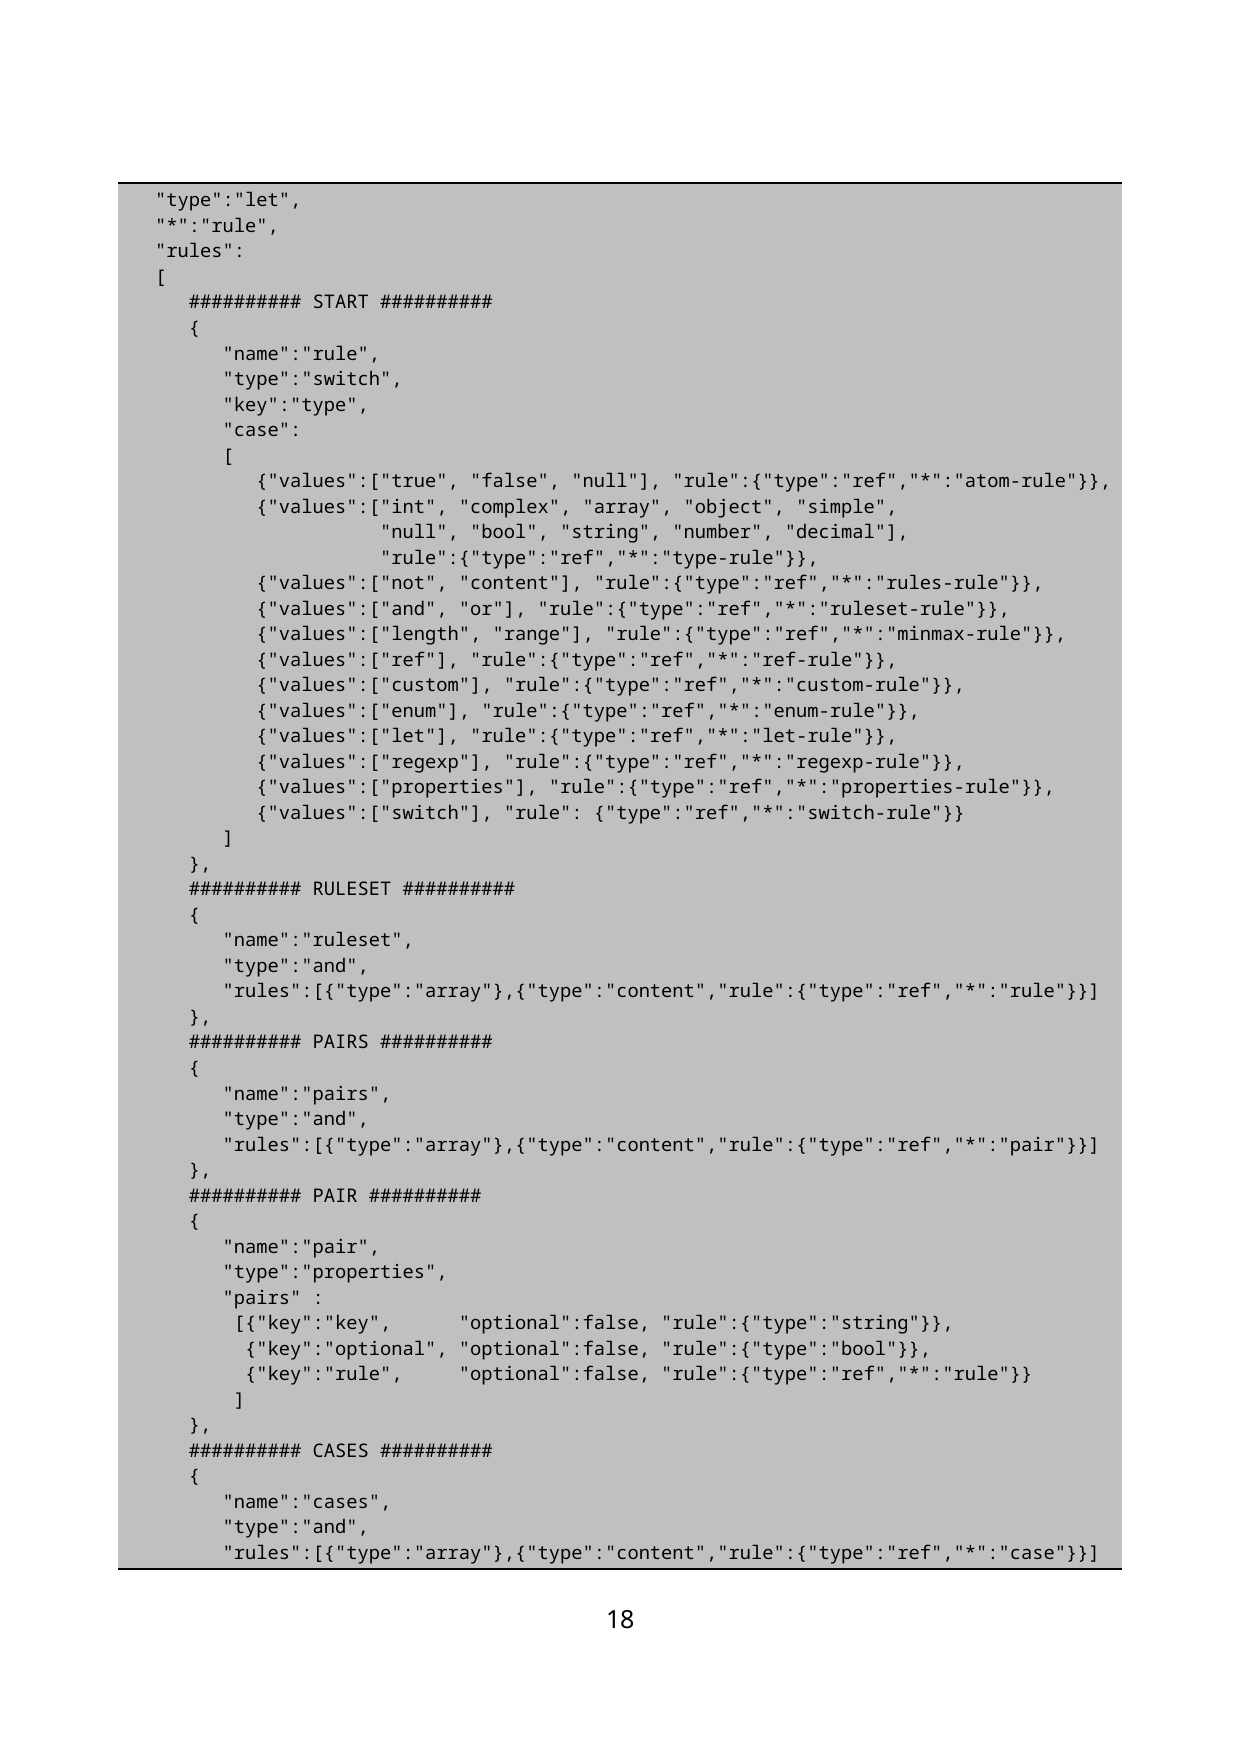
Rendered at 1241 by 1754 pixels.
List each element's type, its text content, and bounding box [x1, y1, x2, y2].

text { [118, 1049, 1122, 1075]
text [ [118, 437, 1122, 462]
text }, [118, 1151, 1122, 1177]
text "rules":[{"type":"array"},{"type":"content","rule":{"type":"ref","*":"rule"}}] [118, 973, 1122, 998]
text { [118, 309, 1122, 335]
text "key":"type", [118, 386, 1122, 411]
text "type":"let", [118, 184, 1122, 207]
text "type":"switch", [118, 360, 1122, 386]
text "null", "bool", "string", "number", "decimal"], [118, 513, 1122, 539]
text {"values":["ref"], "rule":{"type":"ref","*":"ref-rule"}}, [118, 641, 1122, 667]
text {"values":["length", "range"], "rule":{"type":"ref","*":"minmax-rule"}}, [118, 616, 1122, 641]
text { [118, 896, 1122, 922]
text "name":"ruleset", [118, 922, 1122, 947]
text "type":"and", [118, 1509, 1122, 1534]
text "type":"and", [118, 947, 1122, 973]
text "type":"and", [118, 1100, 1122, 1126]
text {"values":["custom"], "rule":{"type":"ref","*":"custom-rule"}}, [118, 667, 1122, 692]
text "*":"rule", [118, 207, 1122, 233]
text {"values":["true", "false", "null"], "rule":{"type":"ref","*":"atom-rule"}}, [118, 462, 1122, 488]
text {"key":"rule", "optional":false, "rule":{"type":"ref","*":"rule"}} [118, 1356, 1122, 1381]
text ] [118, 1381, 1122, 1407]
text "name":"rule", [118, 335, 1122, 360]
text "name":"pair", [118, 1228, 1122, 1253]
text [{"key":"key", "optional":false, "rule":{"type":"string"}}, [118, 1304, 1122, 1330]
text {"values":["switch"], "rule": {"type":"ref","*":"switch-rule"}} [118, 794, 1122, 820]
text "case": [118, 411, 1122, 437]
text ########## PAIR ########## [118, 1177, 1122, 1202]
text "rules":[{"type":"array"},{"type":"content","rule":{"type":"ref","*":"case"}}] [118, 1534, 1122, 1568]
text [ [118, 258, 1122, 284]
text {"values":["properties"], "rule":{"type":"ref","*":"properties-rule"}}, [118, 769, 1122, 794]
text }, [118, 998, 1122, 1024]
text "rules":[{"type":"array"},{"type":"content","rule":{"type":"ref","*":"pair"}}] [118, 1126, 1122, 1151]
text {"values":["not", "content"], "rule":{"type":"ref","*":"rules-rule"}}, [118, 564, 1122, 590]
text {"values":["let"], "rule":{"type":"ref","*":"let-rule"}}, [118, 718, 1122, 743]
text ########## CASES ########## [118, 1432, 1122, 1458]
text ########## PAIRS ########## [118, 1024, 1122, 1049]
text "pairs" : [118, 1279, 1122, 1304]
text ########## START ########## [118, 284, 1122, 309]
text {"values":["regexp"], "rule":{"type":"ref","*":"regexp-rule"}}, [118, 743, 1122, 769]
text "rule":{"type":"ref","*":"type-rule"}}, [118, 539, 1122, 564]
text ] [118, 820, 1122, 845]
text { [118, 1458, 1122, 1483]
text }, [118, 845, 1122, 871]
text "rules": [118, 233, 1122, 258]
text {"values":["and", "or"], "rule":{"type":"ref","*":"ruleset-rule"}}, [118, 590, 1122, 616]
text {"key":"optional", "optional":false, "rule":{"type":"bool"}}, [118, 1330, 1122, 1356]
text "name":"pairs", [118, 1075, 1122, 1100]
text {"values":["enum"], "rule":{"type":"ref","*":"enum-rule"}}, [118, 692, 1122, 718]
text ########## RULESET ########## [118, 871, 1122, 896]
text {"values":["int", "complex", "array", "object", "simple", [118, 488, 1122, 513]
text }, [118, 1407, 1122, 1432]
text "type":"properties", [118, 1253, 1122, 1279]
text { [118, 1202, 1122, 1228]
text "name":"cases", [118, 1483, 1122, 1509]
